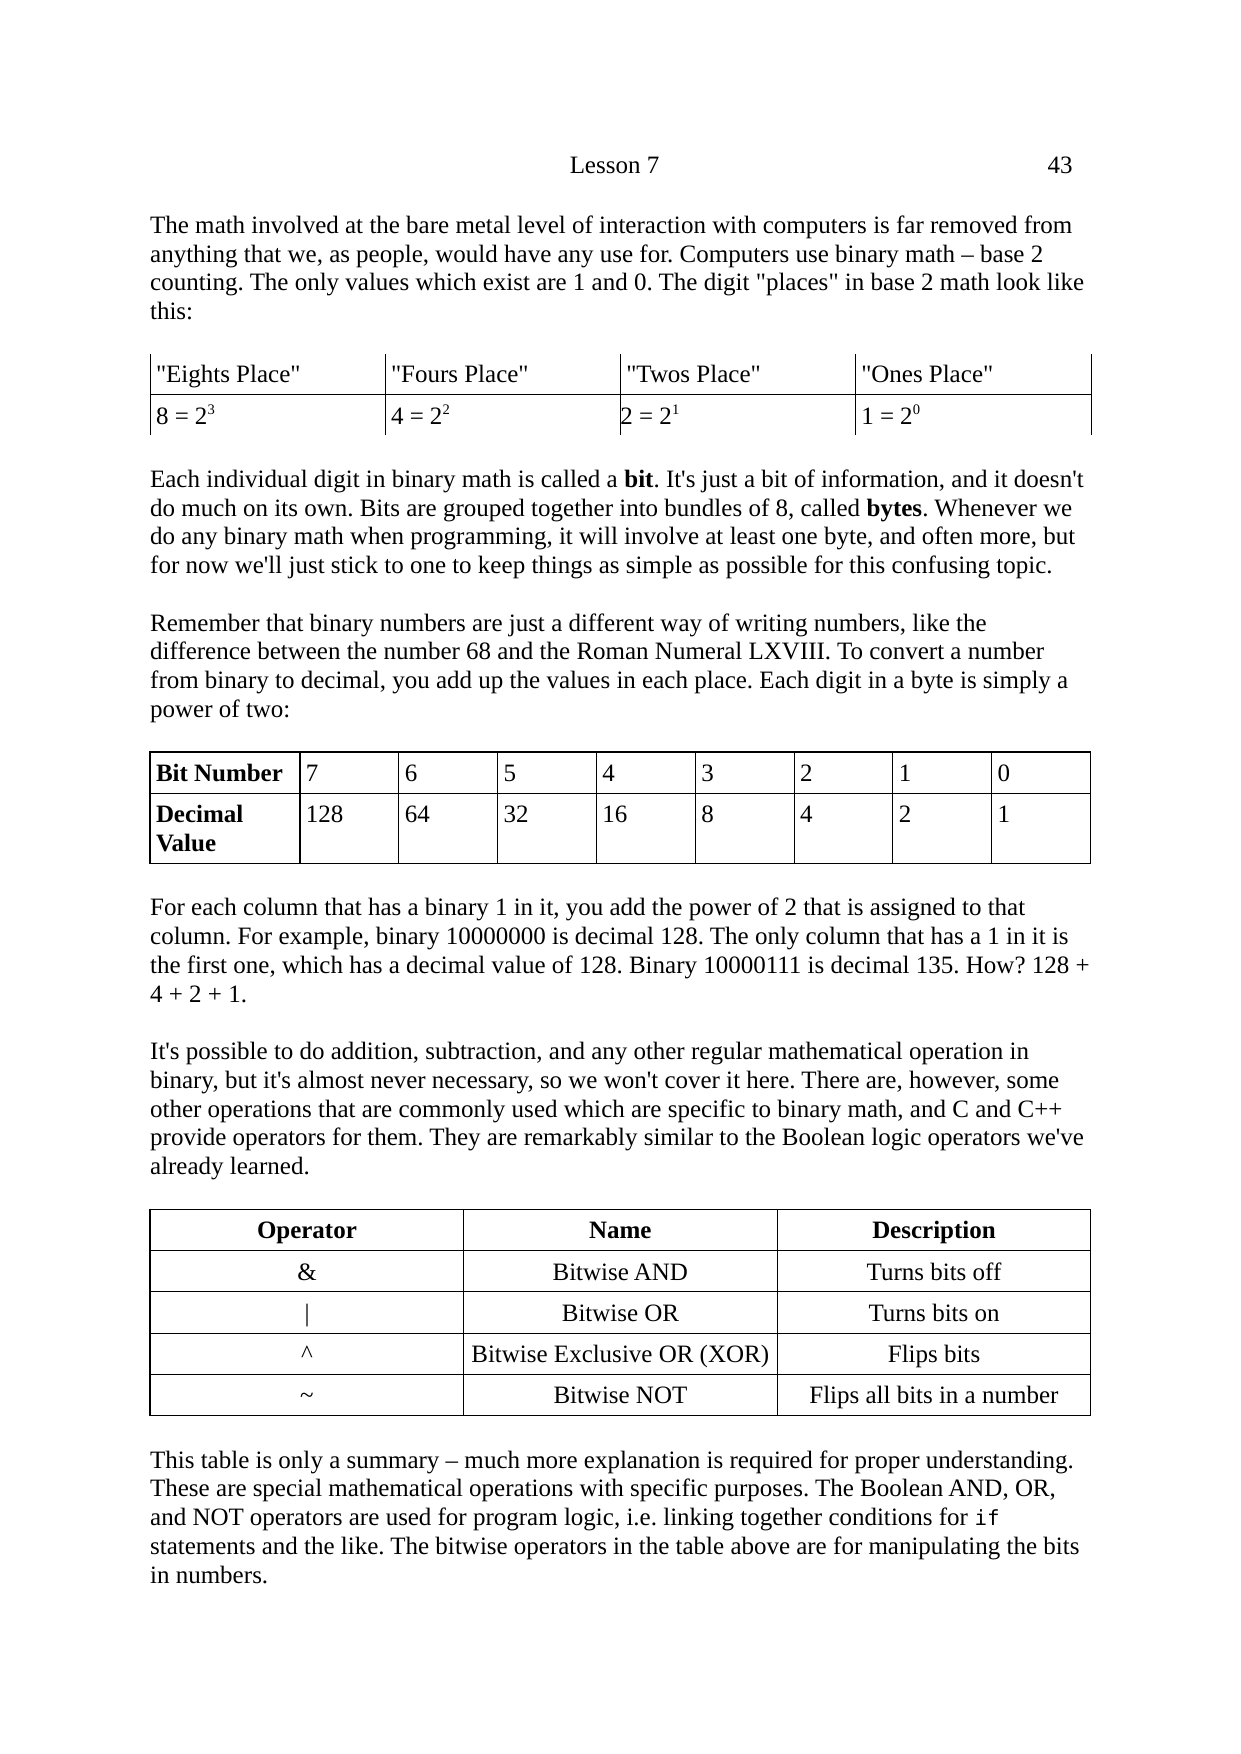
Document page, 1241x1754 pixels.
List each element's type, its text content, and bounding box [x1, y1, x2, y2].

text The math involved at the bare metal level of interaction with computers is far removed from anything that we, as people, would have any use for. Computers use binary math – base 2 counting. The only values which exist are 1 and 0. The digit "places" in base 2 math look like this: [150, 210, 1091, 325]
text For each column that has a binary 1 in it, you add the power of 2 that is assigned to that column. For example, binary 10000000 is decimal 128. The only column that has a 1 in it is the first one, which has a decimal value of 128. Binary 10000111 is decimal 135. How? 128 + 4 + 2 + 1. [150, 892, 1091, 1007]
table_cell Bitwise AND [464, 1251, 777, 1291]
table_cell 128 [301, 794, 398, 863]
table_cell 8 = 23 [151, 395, 385, 435]
table_cell 4 [795, 794, 892, 863]
table_header "Fours Place" [386, 354, 620, 394]
table_header 4 [597, 753, 695, 793]
table_cell 1 [992, 794, 1090, 863]
table_cell & [151, 1251, 463, 1291]
table_cell Flips all bits in a number [778, 1375, 1090, 1415]
table_cell 8 [696, 794, 794, 863]
table_cell 2 = 21 [621, 395, 855, 435]
text Remember that binary numbers are just a different way of writing numbers, like the difference between the number 68 and the Roman Numeral LXVIII. To convert a number from binary to decimal, you add up the values in each place. Each digit in a byte is simply a power of two: [150, 608, 1091, 723]
table_header Name [464, 1210, 777, 1250]
table_cell ^ [151, 1334, 463, 1374]
table_cell Flips bits [778, 1334, 1090, 1374]
table_cell Turns bits on [778, 1292, 1090, 1332]
table_header 2 [795, 753, 892, 793]
table_header 5 [498, 753, 596, 793]
table_cell 4 = 22 [386, 395, 620, 435]
text It's possible to do addition, subtraction, and any other regular mathematical operation in binary, but it's almost never necessary, so we won't cover it here. There are, however, some other operations that are commonly used which are specific to binary math, and C and C++ provide operators for them. They are remarkably similar to the Boolean logic operators we've already learned. [150, 1036, 1091, 1180]
text This table is only a summary – much more explanation is required for proper understanding. These are special mathematical operations with specific purposes. The Boolean AND, OR, and NOT operators are used for program logic, i.e. linking together conditions for if statements and the like. The bitwise operators in the table above are for manipulating the bits in numbers. [150, 1445, 1091, 1588]
table_cell Decimal Value [151, 794, 299, 863]
table_cell Bitwise NOT [464, 1375, 777, 1415]
table_header 1 [893, 753, 991, 793]
table_header 0 [992, 753, 1090, 793]
table_cell 64 [399, 794, 497, 863]
table_header Bit Number [151, 753, 299, 793]
table_header "Twos Place" [621, 354, 855, 394]
table_header "Ones Place" [856, 354, 1091, 394]
table_cell 16 [597, 794, 695, 863]
table_cell Bitwise OR [464, 1292, 777, 1332]
table_cell ~ [151, 1375, 463, 1415]
table_header 7 [301, 753, 398, 793]
table_header Description [778, 1210, 1090, 1250]
table_cell | [151, 1292, 463, 1332]
table_cell 32 [498, 794, 596, 863]
table_cell 2 [893, 794, 991, 863]
table_header Operator [151, 1210, 463, 1250]
table_cell Turns bits off [778, 1251, 1090, 1291]
text Each individual digit in binary math is called a bit. It's just a bit of information, and it doesn't do much on its own. Bits are grouped together into bundles of 8, called bytes. Whenever we do any binary math when programming, it will involve at least one byte, and often more, but for now we'll just stick to one to keep things as simple as possible for this confusing topic. [150, 464, 1091, 579]
table_header 6 [399, 753, 497, 793]
table_cell Bitwise Exclusive OR (XOR) [464, 1334, 777, 1374]
table_header "Eights Place" [151, 354, 385, 394]
table_cell 1 = 20 [856, 395, 1091, 435]
table_header 3 [696, 753, 794, 793]
